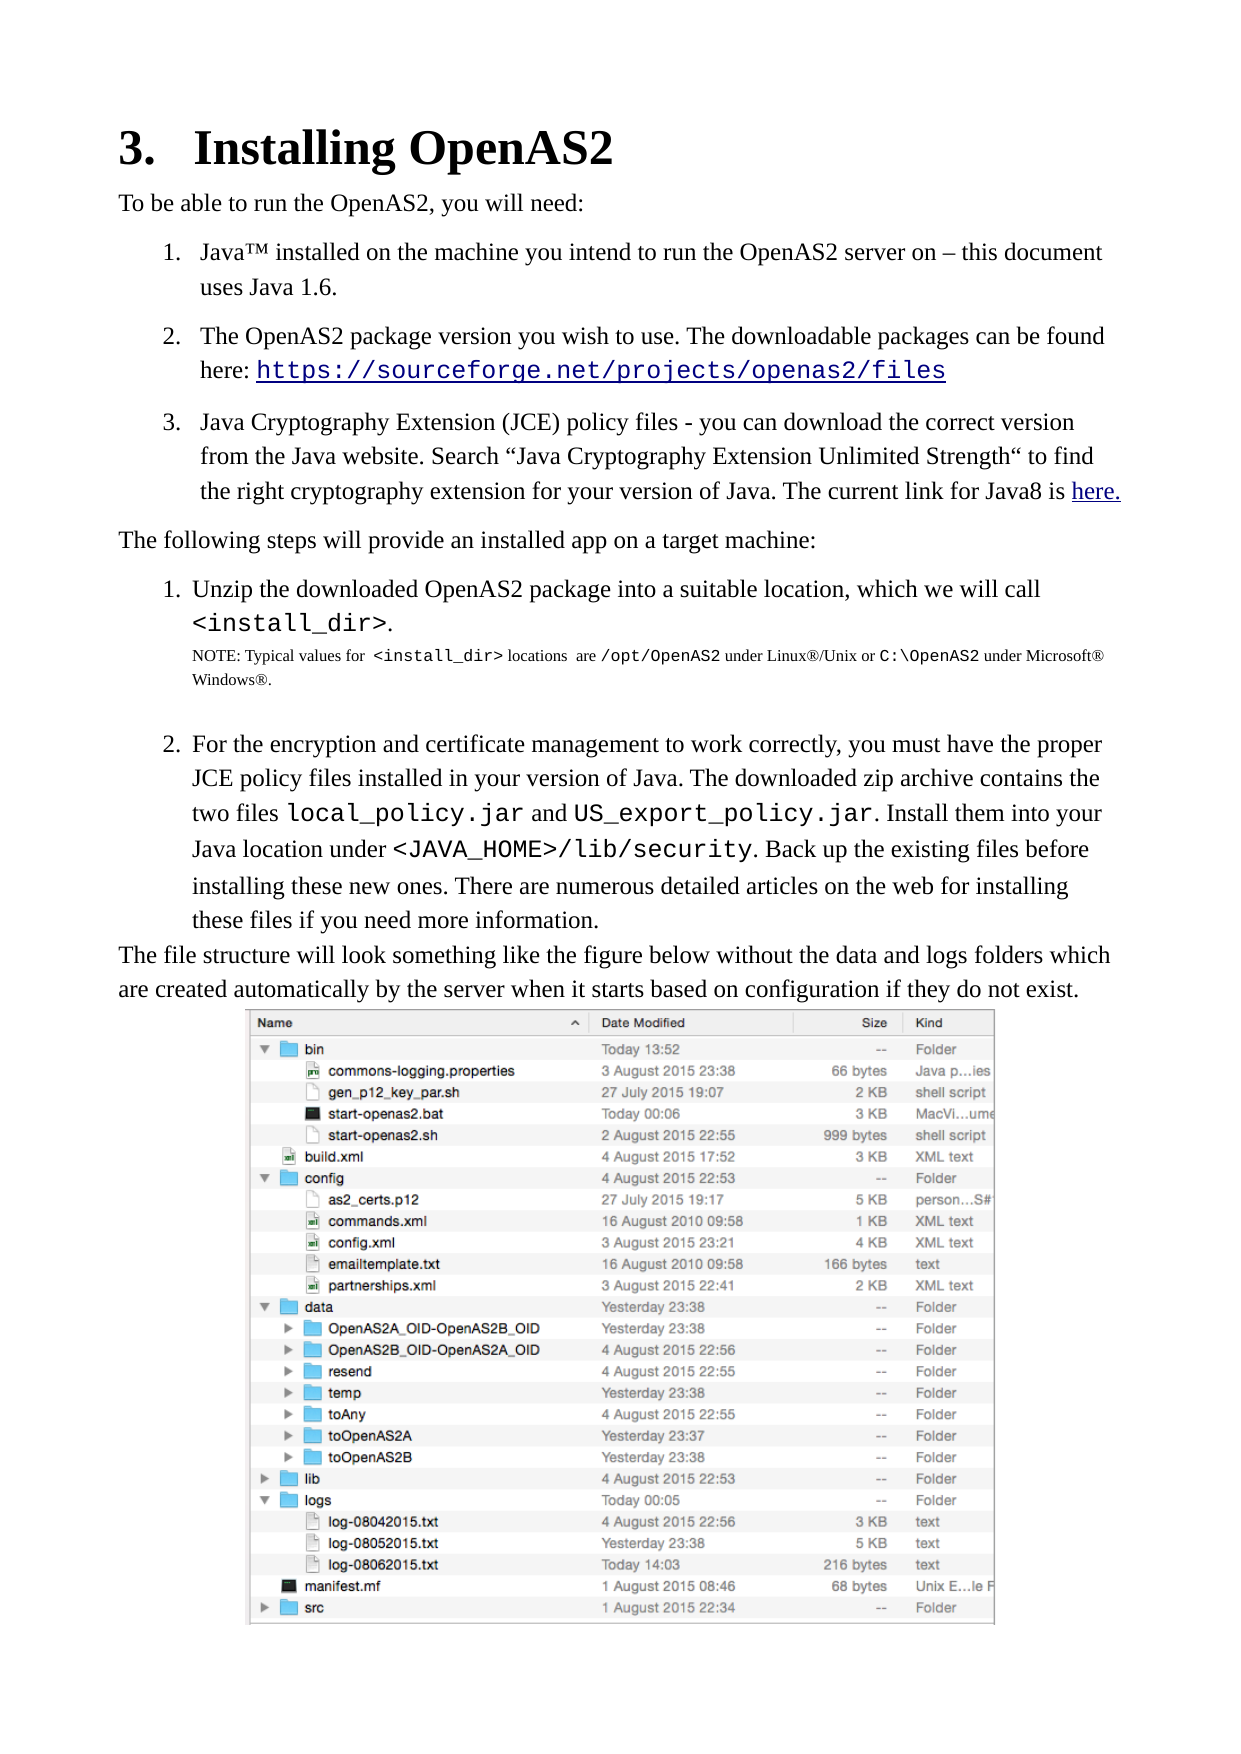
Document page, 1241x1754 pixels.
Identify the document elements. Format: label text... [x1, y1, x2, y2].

subtitle Installing OpenAS2 [118, 118, 1122, 176]
text The following steps will provide an installed app on a target machine: [118, 525, 1122, 553]
text The file structure will look something like the figure below without the data and logs folders which are created automatically by the server when it starts based on configuration if they do not exist. [118, 940, 1122, 1003]
list For the encryption and certificate management to work correctly, you must have the proper JCE policy files installed in your version of Java. The downloaded zip archive contains the two files local_policy.jar and US_export_policy.jar. Install them into your Java location under <JAVA_HOME>/lib/security. Back up the existing files before installing these new ones. There are numerous detailed articles on the web for installing these files if you need more information. [162, 729, 1122, 934]
list Java™ installed on the machine you intend to run the OpenAS2 server on – this document uses Java 1.6. [162, 237, 1122, 300]
list NOTE: Typical values for <install_dir> locations are /opt/OpenAS2 under Linux®/Unix or C:\OpenAS2 under Microsoft® Windows®. [162, 645, 1122, 723]
list Unzip the downloaded OpenAS2 package into a suitable location, which we will call <install_dir>. [162, 574, 1122, 639]
text To be able to run the OpenAS2, you will need: [118, 188, 1122, 217]
picture [245, 1009, 995, 1625]
list Java Cryptography Extension (JCE) policy files - you can download the correct version from the Java website. Search “Java Cryptography Extension Unlimited Strength“ to find the right cryptography extension for your version of Java. The current link for Java8 is here. [162, 407, 1122, 504]
list The OpenAS2 package version you wish to use. The downloadable packages can be found here: https://sourceforge.net/projects/openas2/files [162, 321, 1122, 386]
